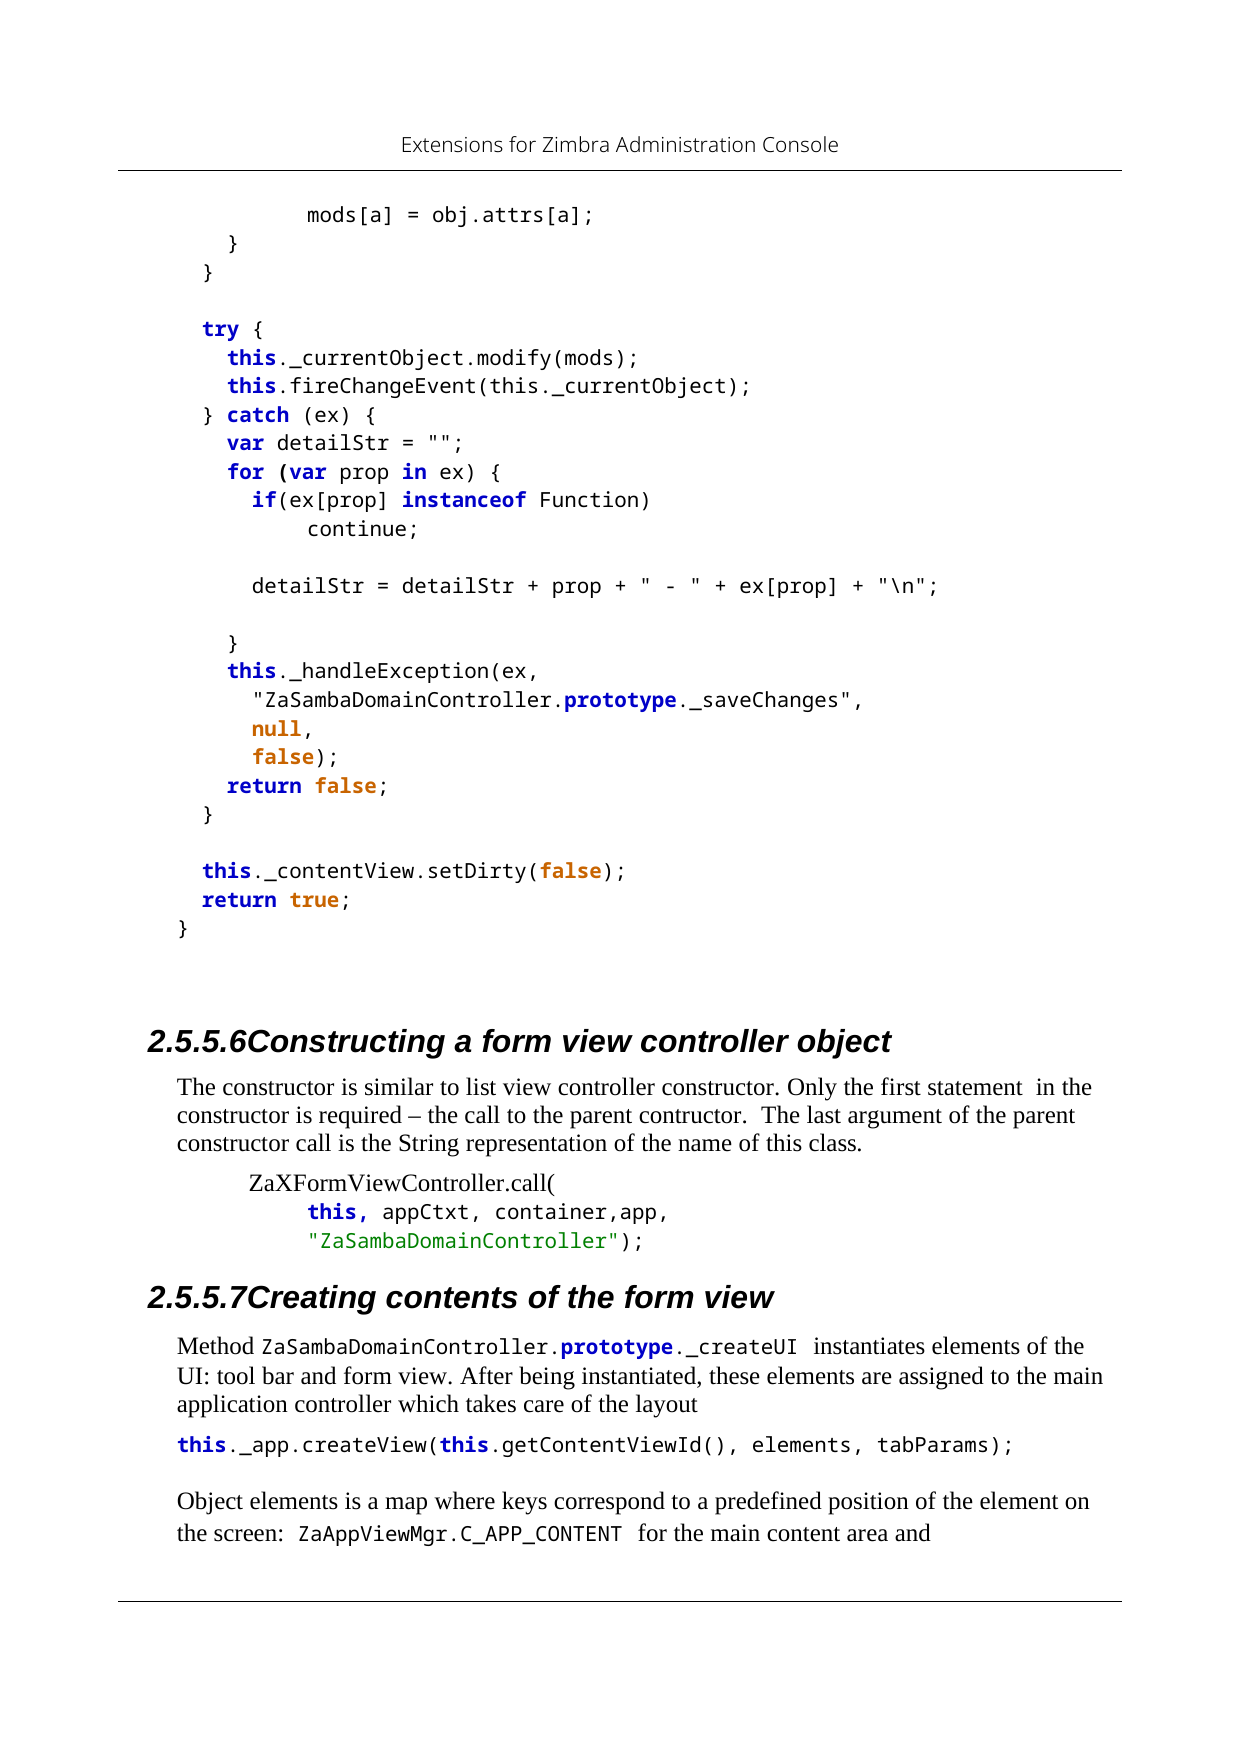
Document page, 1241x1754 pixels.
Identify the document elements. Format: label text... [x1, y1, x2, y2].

text return false; [177, 771, 1122, 799]
subtitle Creating contents of the form view [148, 1279, 1122, 1315]
text } [177, 228, 1122, 257]
text this._contentView.setDirty(false); [177, 856, 1122, 885]
text Object elements is a map where keys correspond to a predefined position of the element on the screen: ZaAppViewMgr.C_APP_CONTENT for the main content area and [177, 1487, 1122, 1549]
text false); [177, 742, 1122, 771]
subtitle Constructing a form view controller object [148, 1024, 1122, 1060]
text } catch (ex) { [177, 399, 1122, 428]
text this._handleException(ex, [177, 656, 1122, 685]
text for (var prop in ex) { [177, 457, 1122, 485]
text ZaXFormViewController.call( [118, 1169, 1122, 1197]
text null, [177, 713, 1122, 742]
text return true; [177, 885, 1122, 913]
text } [177, 628, 1122, 656]
text var detailStr = ""; [177, 428, 1122, 457]
text detailStr = detailStr + prop + " - " + ex[prop] + "\n"; [177, 571, 1122, 628]
text Method ZaSambaDomainController.prototype._createUI instantiates elements of the UI: tool bar and form view. After being instantiated, these elements are assigned to the main application controller which takes care of the layout [177, 1328, 1122, 1418]
text } [177, 257, 1122, 285]
text this.fireChangeEvent(this._currentObject); [177, 371, 1122, 399]
text continue; [177, 514, 1122, 542]
text this, appCtxt, container,app, [177, 1197, 1122, 1226]
text The constructor is similar to list view controller constructor. Only the first statement in the constructor is required – the call to the parent contructor. The last argument of the parent constructor call is the String representation of the name of this class. [177, 1072, 1122, 1157]
text this._currentObject.modify(mods); [177, 342, 1122, 371]
text try { [177, 314, 1122, 342]
text if(ex[prop] instanceof Function) [177, 485, 1122, 514]
text } [177, 799, 1122, 828]
text "ZaSambaDomainController"); [177, 1226, 1122, 1254]
text this._app.createView(this.getContentViewId(), elements, tabParams); [177, 1430, 1122, 1459]
text "ZaSambaDomainController.prototype._saveChanges", [177, 685, 1122, 713]
text mods[a] = obj.attrs[a]; [177, 200, 1122, 228]
text } [177, 913, 1122, 942]
